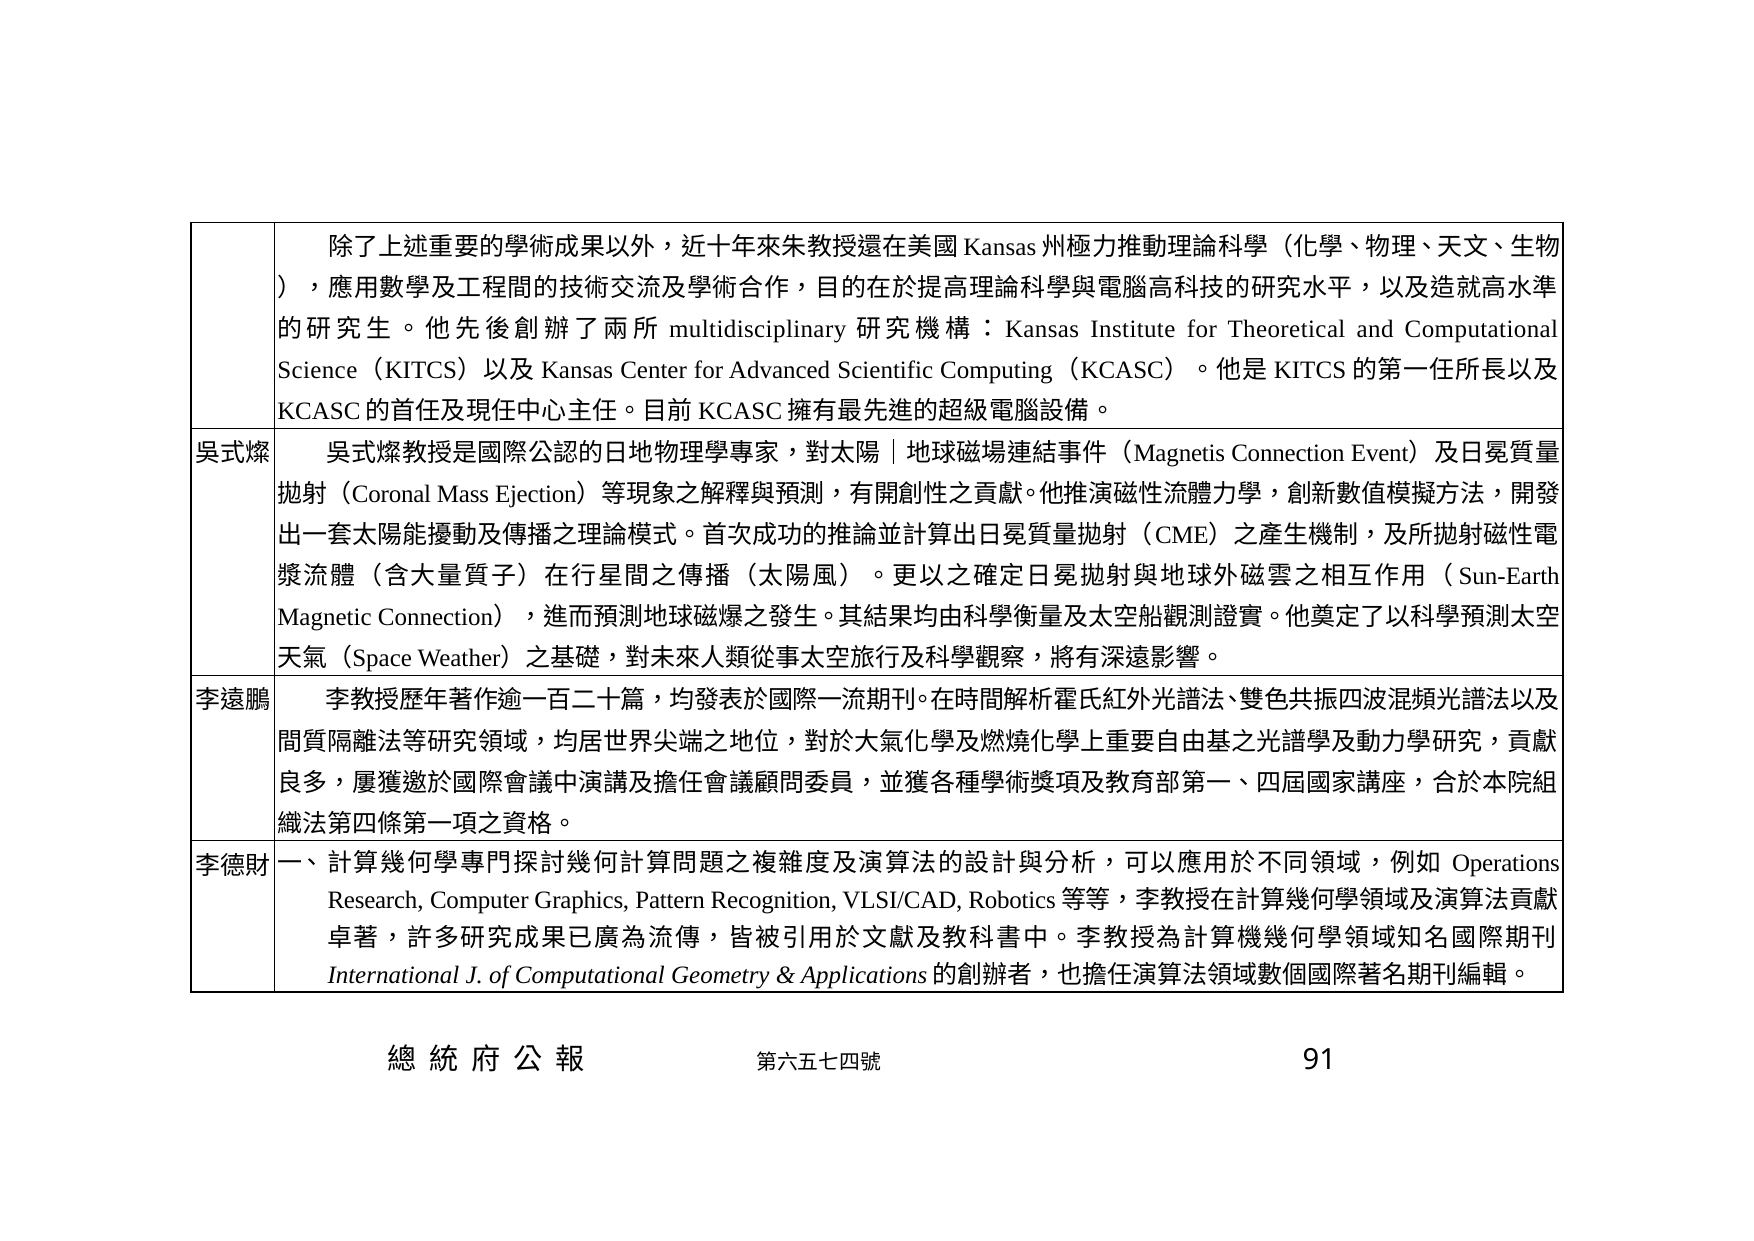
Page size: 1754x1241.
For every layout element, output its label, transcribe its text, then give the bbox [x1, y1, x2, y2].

table_cell [192, 223, 274, 428]
table_cell 一、 計算幾何學專門探討幾何計算問題之複雜度及演算法的設計與分析，可以應用於不同領域，例如Operations Research, Computer Graphics, Pattern Recognition, VLSI/CAD, Robotics等等，李教授在計算幾何學領域及演算法貢獻卓著，許多研究成果已廣為流傳，皆被引用於文獻及教科書中。李教授為計算機幾何學領域知名國際期刊International J. of Computational Geometry & Applications的創辦者，也擔任演算法領域數個國際著名期刊編輯。 [275, 841, 1562, 991]
table_cell 李遠鵬 [192, 676, 274, 840]
table_cell 李教授歷年著作逾一百二十篇，均發表於國際一流期刊。在時間解析霍氏紅外光譜法、雙色共振四波混頻光譜法以及間質隔離法等研究領域，均居世界尖端之地位，對於大氣化學及燃燒化學上重要自由基之光譜學及動力學研究，貢獻良多，屢獲邀於國際會議中演講及擔任會議顧問委員，並獲各種學術獎項及教育部第一、四屆國家講座，合於本院組織法第四條第一項之資格。 [275, 676, 1562, 840]
table_cell 李德財 [192, 841, 274, 991]
table_cell 除了上述重要的學術成果以外，近十年來朱教授還在美國Kansas州極力推動理論科學（化學、物理、天文、生物），應用數學及工程間的技術交流及學術合作，目的在於提高理論科學與電腦高科技的研究水平，以及造就高水準的研究生。他先後創辦了兩所multidisciplinary研究機構：Kansas Institute for Theoretical and Computational Science（KITCS）以及Kansas Center for Advanced Scientific Computing（KCASC）。他是KITCS的第一任所長以及KCASC的首任及現任中心主任。目前KCASC擁有最先進的超級電腦設備。 [275, 223, 1562, 428]
table_cell 吳式燦教授是國際公認的日地物理學專家，對太陽｜地球磁場連結事件（Magnetis Connection Event）及日冕質量拋射（Coronal Mass Ejection）等現象之解釋與預測，有開創性之貢獻。他推演磁性流體力學，創新數值模擬方法，開發出一套太陽能擾動及傳播之理論模式。首次成功的推論並計算出日冕質量拋射（CME）之產生機制，及所拋射磁性電漿流體（含大量質子）在行星間之傳播（太陽風）。更以之確定日冕拋射與地球外磁雲之相互作用（Sun-Earth Magnetic Connection），進而預測地球磁爆之發生。其結果均由科學衡量及太空船觀測證實。他奠定了以科學預測太空天氣（Space Weather）之基礎，對未來人類從事太空旅行及科學觀察，將有深遠影響。 [275, 429, 1562, 675]
table_cell 吳式燦 [192, 429, 274, 675]
